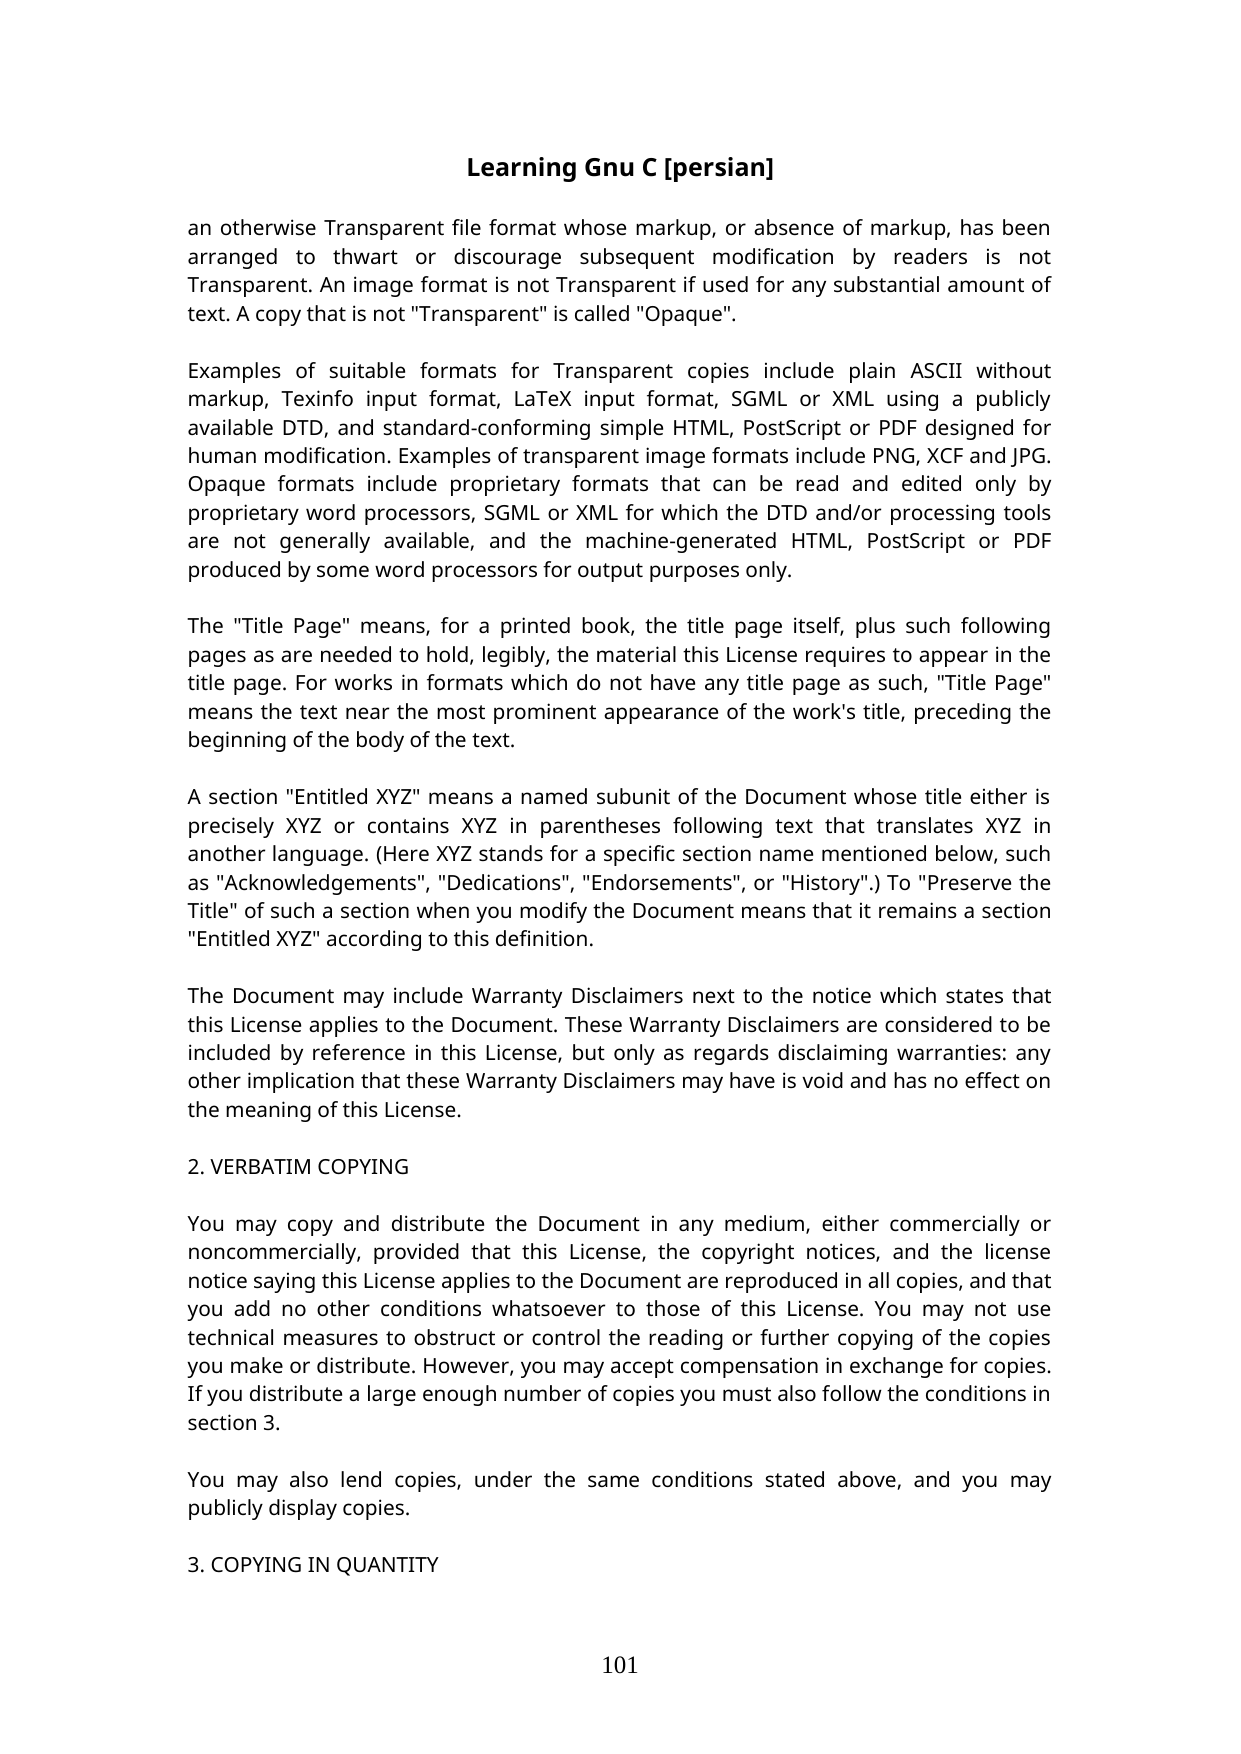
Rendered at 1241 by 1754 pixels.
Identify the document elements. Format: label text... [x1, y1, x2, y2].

text an otherwise Transparent file format whose markup, or absence of markup, has been arranged to thwart or discourage subsequent modification by readers is not Transparent. An image format is not Transparent if used for any substantial amount of text. A copy that is not "Transparent" is called "Opaque". [187, 213, 1053, 327]
text The "Title Page" means, for a printed book, the title page itself, plus such following pages as are needed to hold, legibly, the material this License requires to appear in the title page. For works in formats which do not have any title page as such, "Title Page" means the text near the most prominent appearance of the work's title, preceding the beginning of the body of the text. [187, 612, 1053, 754]
text 2. VERBATIM COPYING [187, 1152, 1053, 1180]
text 3. COPYING IN QUANTITY [187, 1550, 1053, 1578]
text You may copy and distribute the Document in any medium, either commercially or noncommercially, provided that this License, the copyright notices, and the license notice saying this License applies to the Document are reproduced in all copies, and that you add no other conditions whatsoever to those of this License. You may not use technical measures to obstruct or control the reading or further copying of the copies you make or distribute. However, you may accept compensation in exchange for copies. If you distribute a large enough number of copies you must also follow the conditions in section 3. [187, 1209, 1053, 1436]
text A section "Entitled XYZ" means a named subunit of the Document whose title either is precisely XYZ or contains XYZ in parentheses following text that translates XYZ in another language. (Here XYZ stands for a specific section name mentioned below, such as "Acknowledgements", "Dedications", "Endorsements", or "History".) To "Preserve the Title" of such a section when you modify the Document means that it remains a section "Entitled XYZ" according to this definition. [187, 782, 1053, 953]
text Examples of suitable formats for Transparent copies include plain ASCII without markup, Texinfo input format, LaTeX input format, SGML or XML using a publicly available DTD, and standard-conforming simple HTML, PostScript or PDF designed for human modification. Examples of transparent image formats include PNG, XCF and JPG. Opaque formats include proprietary formats that can be read and edited only by proprietary word processors, SGML or XML for which the DTD and/or processing tools are not generally available, and the machine-generated HTML, PostScript or PDF produced by some word processors for output purposes only. [187, 356, 1053, 583]
text The Document may include Warranty Disclaimers next to the notice which states that this License applies to the Document. These Warranty Disclaimers are considered to be included by reference in this License, but only as regards disclaiming warranties: any other implication that these Warranty Disclaimers may have is void and has no effect on the meaning of this License. [187, 981, 1053, 1123]
text You may also lend copies, under the same conditions stated above, and you may publicly display copies. [187, 1465, 1053, 1522]
